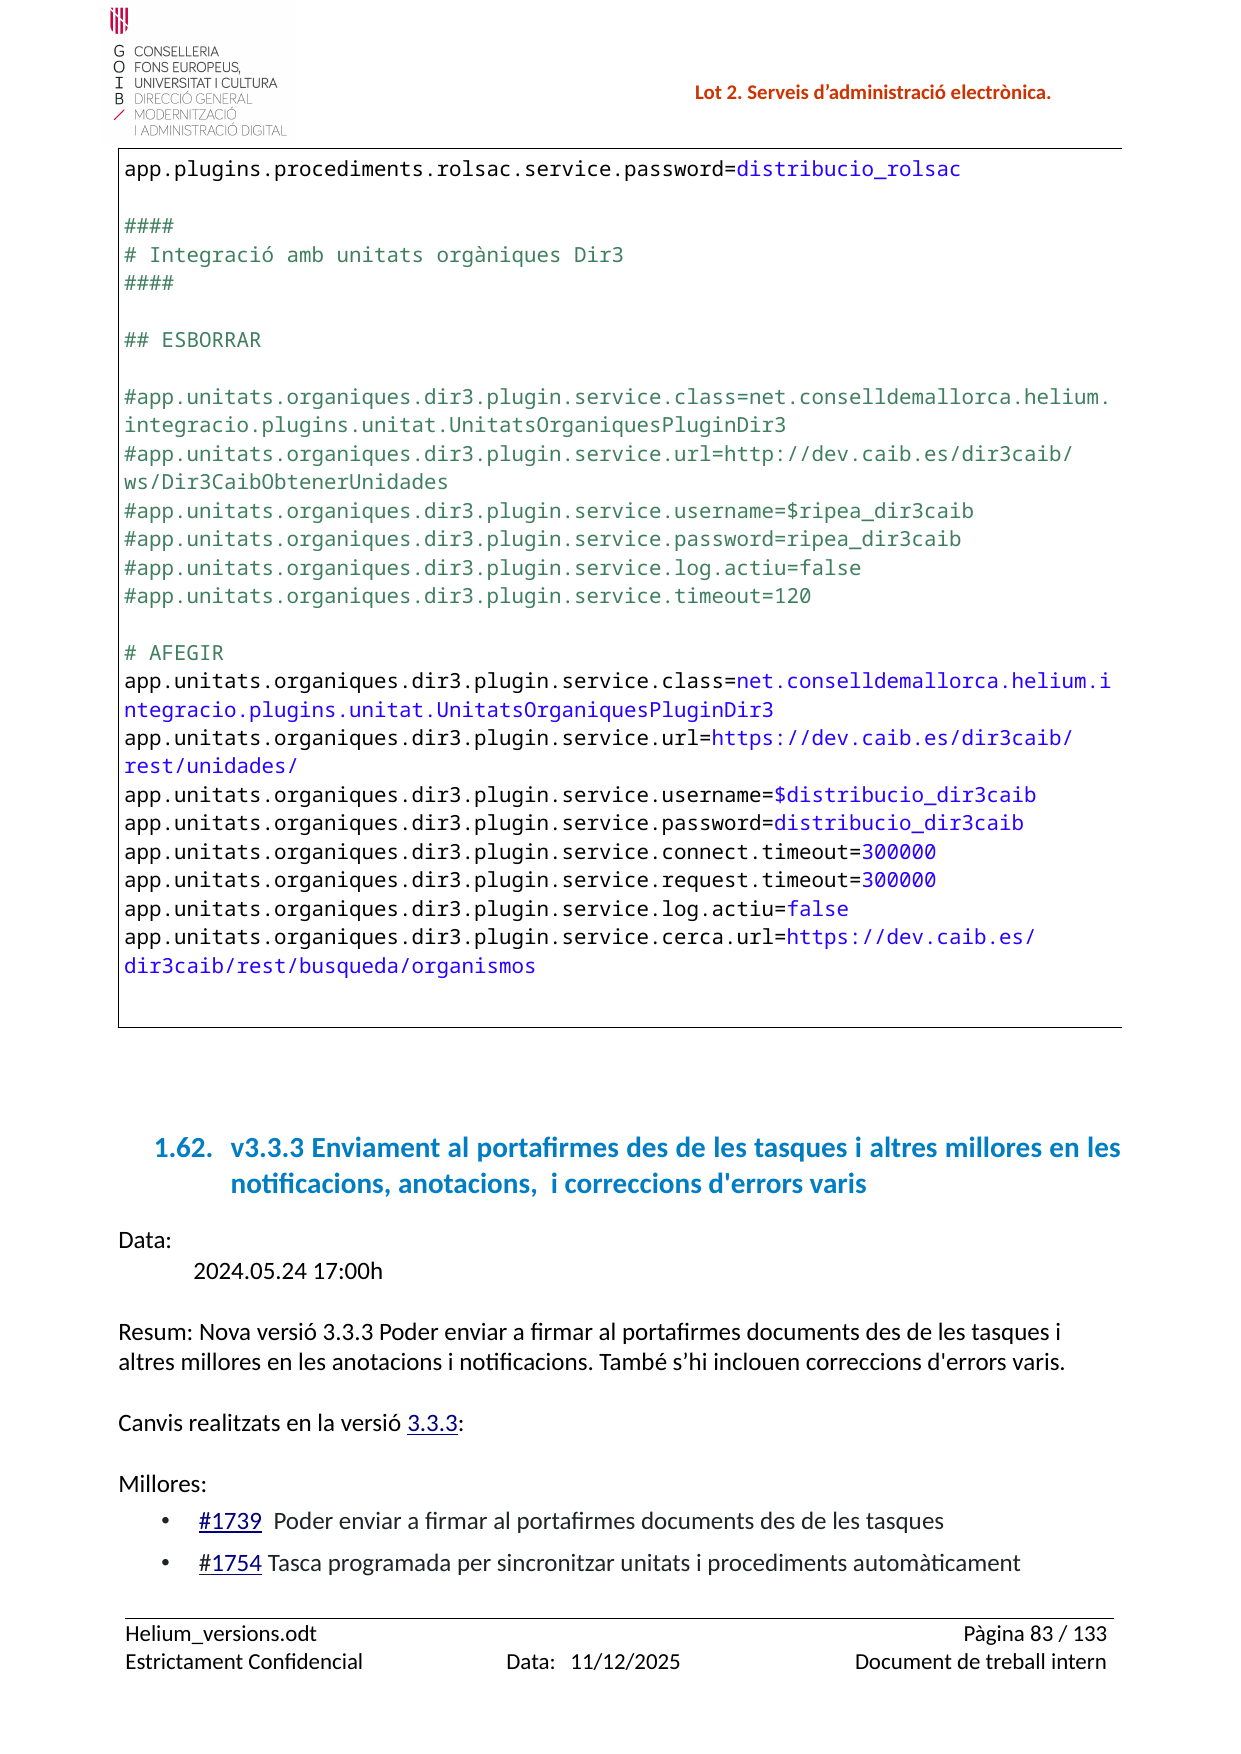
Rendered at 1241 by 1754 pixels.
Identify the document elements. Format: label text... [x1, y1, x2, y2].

text Resum: Nova versió 3.3.3 Poder enviar a firmar al portafirmes documents des de les tasques i altres millores en les anotacions i notificacions. També s’hi inclouen correccions d'errors varis. [118, 1316, 1122, 1377]
list #1739 Poder enviar a firmar al portafirmes documents des de les tasques [161, 1505, 1122, 1536]
text 2024.05.24 17:00h [118, 1255, 1122, 1286]
subtitle v3.3.3 Enviament al portafirmes des de les tasques i altres millores en les notificacions, anotacions, i correccions d'errors varis [153, 1129, 1122, 1201]
list #1754 Tasca programada per sincronitzar unitats i procediments automàticament [161, 1547, 1122, 1578]
text Canvis realitzats en la versió 3.3.3: [118, 1408, 1122, 1438]
text Millores: [118, 1469, 1122, 1499]
picture [100, 0, 297, 144]
text Data: [118, 1224, 1122, 1255]
table_header app.plugins.procediments.rolsac.service.password=distribucio_rolsac #### # Integració amb unitats orgàniques Dir3 #### ## ESBORRAR #app.unitats.organiques.dir3.plugin.service.class=net.conselldemallorca.helium.integracio.plugins.unitat.UnitatsOrganiquesPluginDir3 #app.unitats.organiques.dir3.plugin.service.url=http://dev.caib.es/dir3caib/ws/Dir3CaibObtenerUnidades #app.unitats.organiques.dir3.plugin.service.username=$ripea_dir3caib #app.unitats.organiques.dir3.plugin.service.password=ripea_dir3caib #app.unitats.organiques.dir3.plugin.service.log.actiu=false #app.unitats.organiques.dir3.plugin.service.timeout=120 # AFEGIR app.unitats.organiques.dir3.plugin.service.class=net.conselldemallorca.helium.integracio.plugins.unitat.UnitatsOrganiquesPluginDir3 app.unitats.organiques.dir3.plugin.service.url=https://dev.caib.es/dir3caib/rest/unidades/ app.unitats.organiques.dir3.plugin.service.username=$distribucio_dir3caib app.unitats.organiques.dir3.plugin.service.password=distribucio_dir3caib app.unitats.organiques.dir3.plugin.service.connect.timeout=300000 app.unitats.organiques.dir3.plugin.service.request.timeout=300000 app.unitats.organiques.dir3.plugin.service.log.actiu=false app.unitats.organiques.dir3.plugin.service.cerca.url=https://dev.caib.es/dir3caib/rest/busqueda/organismos [119, 149, 1122, 1027]
